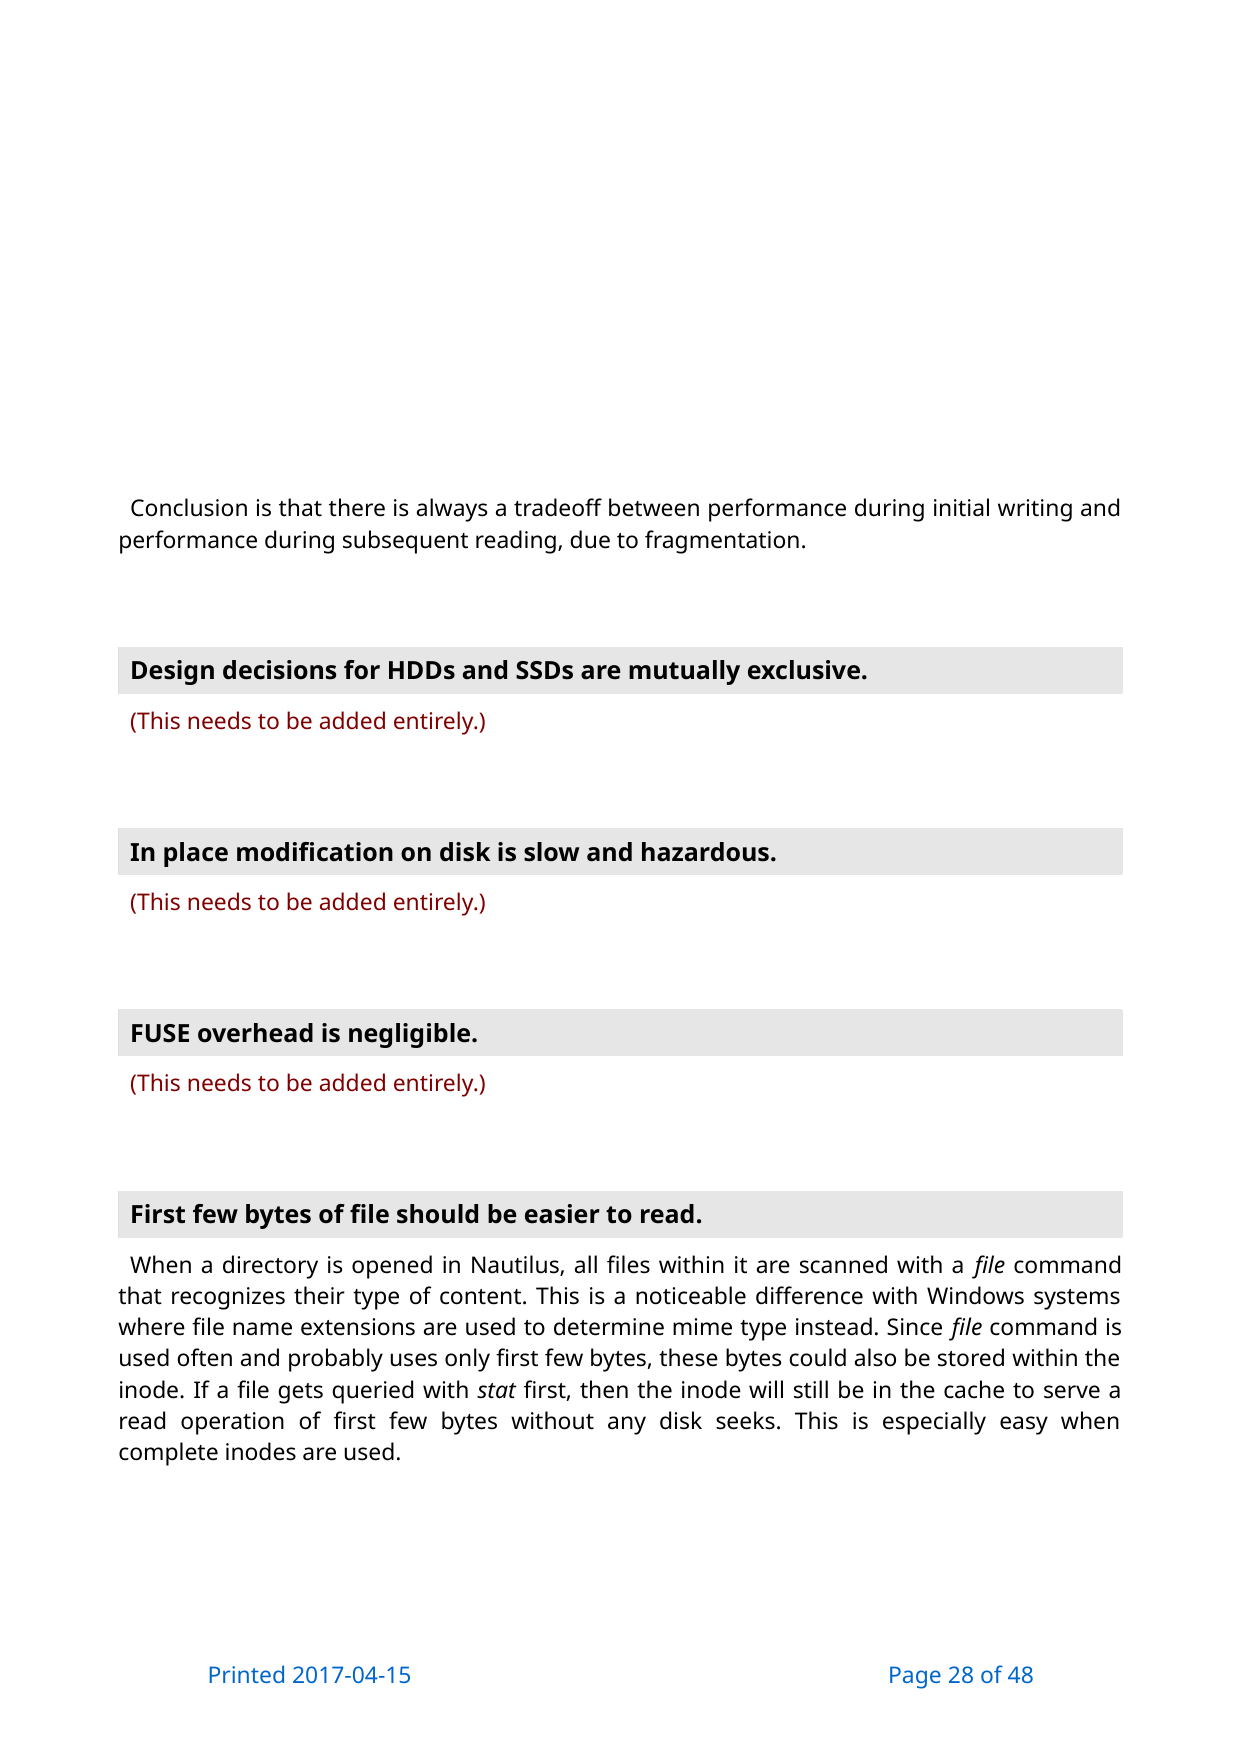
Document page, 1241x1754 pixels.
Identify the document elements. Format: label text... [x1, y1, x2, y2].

text (This needs to be added entirely.) [118, 1067, 1122, 1099]
text (This needs to be added entirely.) [118, 705, 1122, 736]
text (This needs to be added entirely.) [118, 886, 1122, 917]
text Conclusion is that there is always a tradeoff between performance during initial writing and performance during subsequent reading, due to fragmentation. [118, 492, 1122, 555]
subtitle In place modification on disk is slow and hazardous. [119, 829, 1122, 874]
subtitle Design decisions for HDDs and SSDs are mutually exclusive. [119, 648, 1122, 693]
subtitle First few bytes of file should be easier to read. [119, 1192, 1122, 1237]
subtitle FUSE overhead is negligible. [119, 1011, 1122, 1055]
text When a directory is opened in Nautilus, all files within it are scanned with a file command that recognizes their type of content. This is a noticeable difference with Windows systems where file name extensions are used to determine mime type instead. Since file command is used often and probably uses only first few bytes, these bytes could also be stored within the inode. If a file gets queried with stat first, then the inode will still be in the cache to serve a read operation of first few bytes without any disk seeks. This is especially easy when complete inodes are used. [118, 1249, 1122, 1467]
